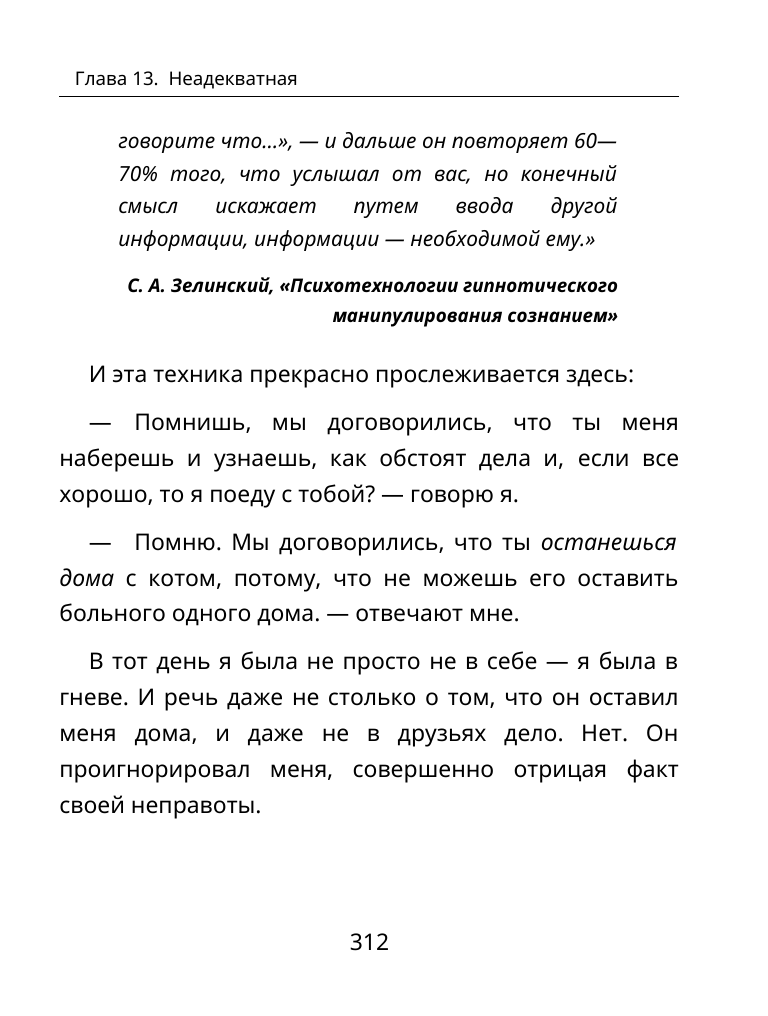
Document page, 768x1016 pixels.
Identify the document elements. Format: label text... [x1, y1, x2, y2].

list Помнишь, мы договорились, что ты меня наберешь и узнаешь, как обстоят дела и, если все хорошо, то я поеду с тобой? — говорю я. [59, 406, 679, 509]
text И эта техника прекрасно прослеживается здесь: [59, 358, 679, 389]
text В тот день я была не просто не в себе — я была в гневе. И речь даже не столько о том, что он оставил меня дома, и даже не в друзьях дело. Нет. Он проигнорировал меня, совершенно отрицая факт своей неправоты. [59, 645, 679, 820]
list Помню. Мы договорились, что ты останешься дома с котом, потому, что не можешь его оставить больного одного дома. — отвечают мне. [59, 526, 679, 629]
text С. А. Зелинский, «Психотехнологии гипнотического манипулирования сознанием» [118, 268, 620, 328]
text говорите что…», — и дальше он повторяет 60—70% того, что услышал от вас, но конечный смысл искажает путем ввода другой информации, информации — необходимой ему.» [118, 126, 620, 252]
